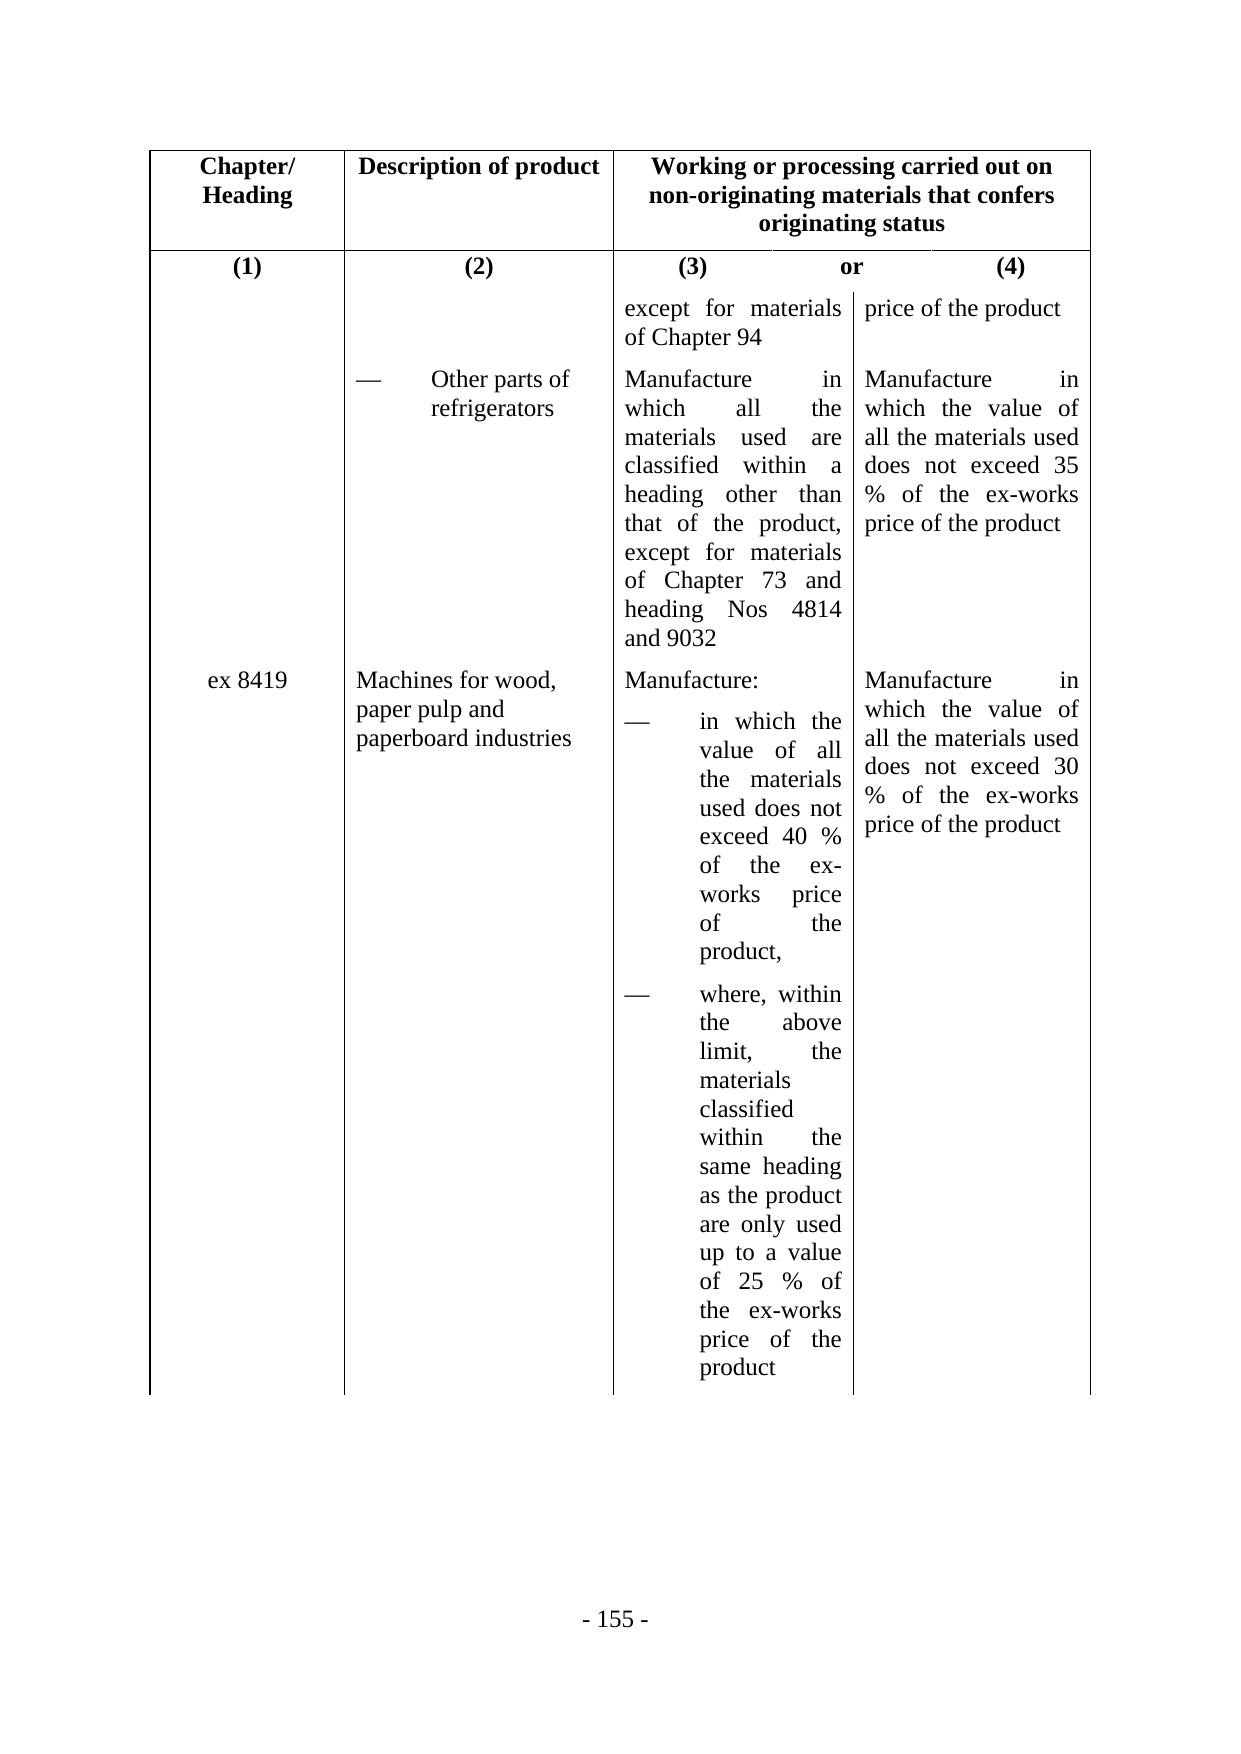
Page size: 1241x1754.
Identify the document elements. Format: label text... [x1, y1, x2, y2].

table_cell (3) [614, 251, 772, 292]
table_cell [345, 979, 613, 1394]
table_cell or [773, 251, 931, 292]
table_cell [151, 293, 344, 363]
table_cell [151, 364, 344, 664]
table_cell ex 8419 [151, 665, 344, 978]
table_cell [854, 979, 1090, 1394]
table_header Description of product [345, 151, 613, 250]
table_cell price of the product [854, 293, 1090, 363]
table_cell (4) [932, 251, 1090, 292]
table_cell Manufacture in which the value of all the materials used does not exceed 35 % of the ex-works price of the product [854, 364, 1090, 664]
table_header Chapter/Heading [151, 151, 344, 250]
table_cell (2) [345, 251, 613, 292]
table_cell Machines for wood, paper pulp and paperboard industries [345, 665, 613, 978]
table_cell [151, 979, 344, 1394]
table_cell (1) [151, 251, 344, 292]
table_cell Manufacture in which the value of all the materials used does not exceed 30 % of the ex-works price of the product [854, 665, 1090, 978]
table_cell except for materials of Chapter 94 [614, 293, 853, 363]
table_cell Manufacture: — in which the value of all the materials used does not exceed 40 % of the ex-works price of the product, [614, 665, 853, 978]
table_cell Manufacture in which all the materials used are classified within a heading other than that of the product, except for materials of Chapter 73 and heading Nos 4814 and 9032 [614, 364, 853, 664]
table_cell [345, 293, 613, 363]
table_header Working or processing carried out on non-originating materials that confers originating status [614, 151, 1090, 250]
table_cell — Other parts of refrigerators [345, 364, 613, 664]
table_cell — where, within the above limit, the materials classified within the same heading as the product are only used up to a value of 25 % of the ex-works price of the product [614, 979, 853, 1394]
